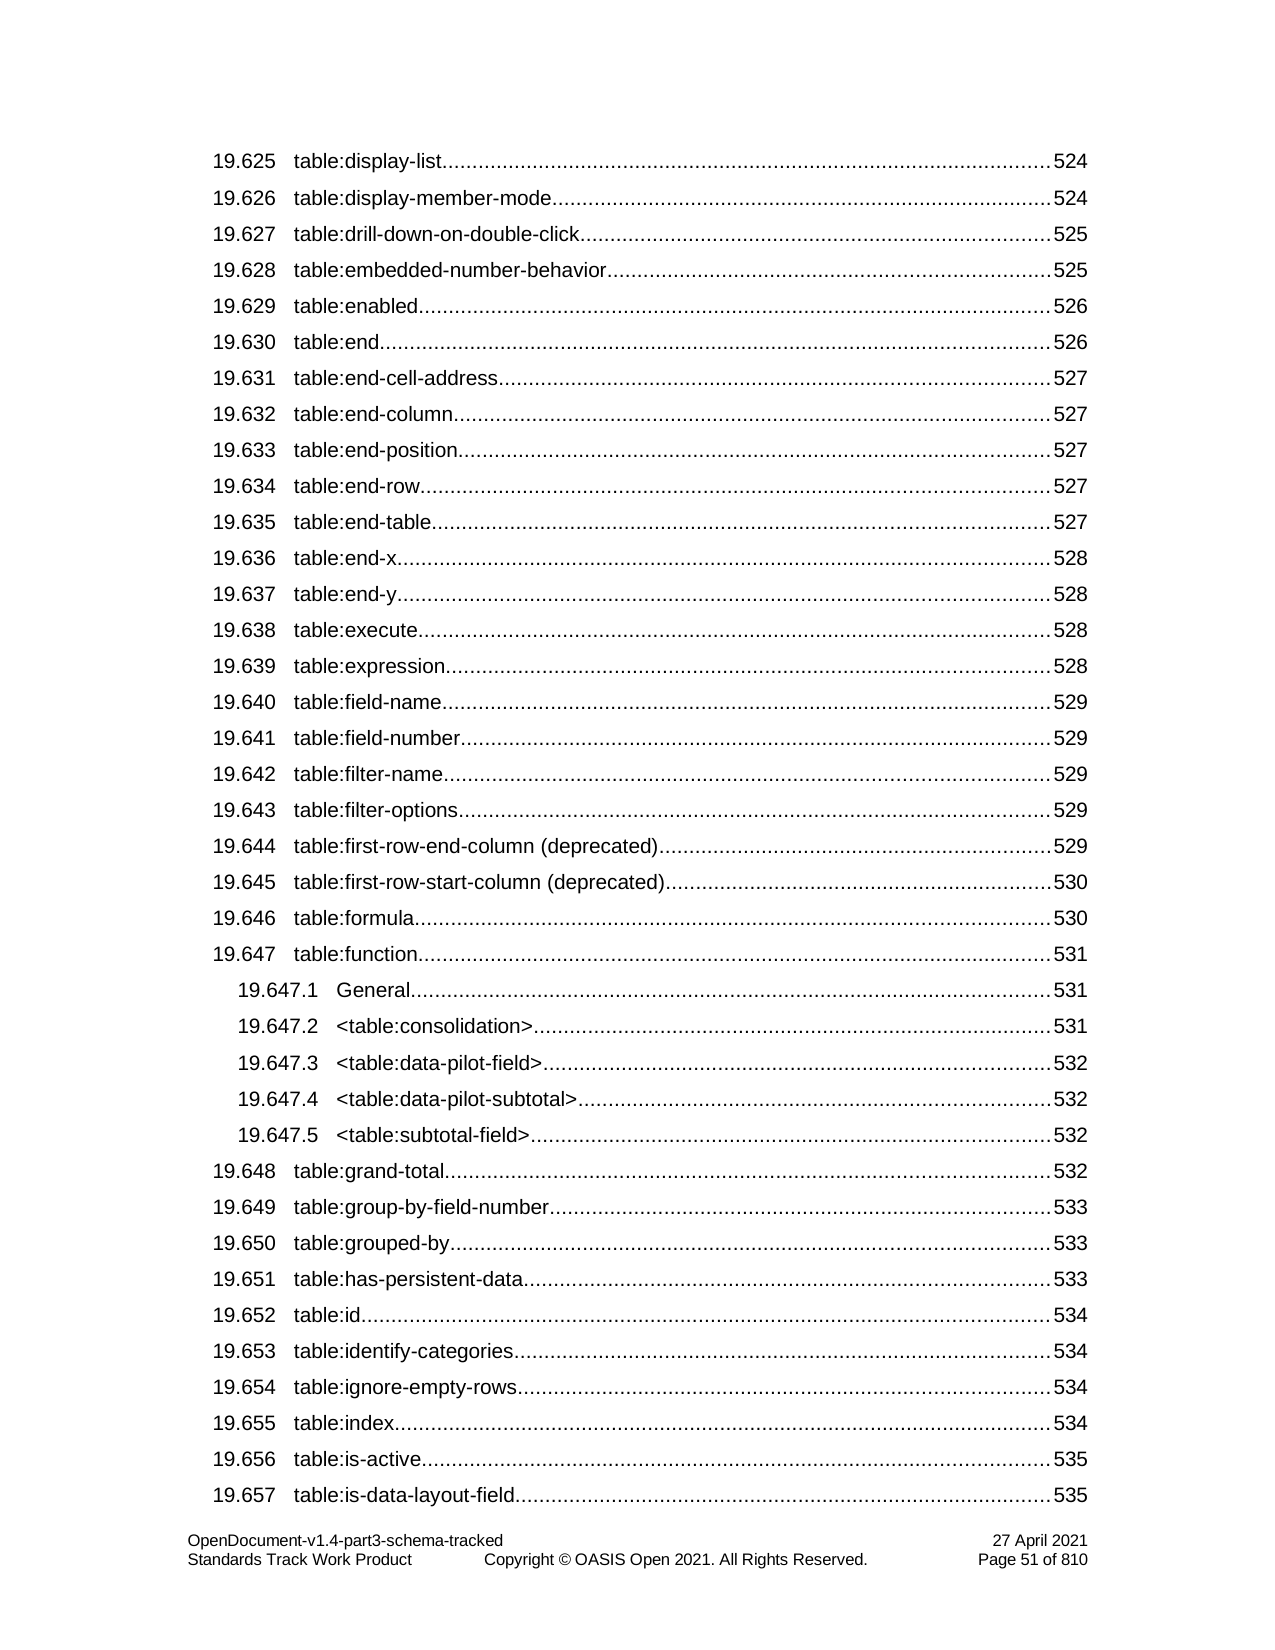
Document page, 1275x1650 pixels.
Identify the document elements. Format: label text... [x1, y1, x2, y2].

text 19.647.2 <table:consolidation> 531 [237, 1015, 1088, 1038]
text 19.641 table:field-number 529 [212, 727, 1088, 750]
text 19.625 table:display-list 524 [212, 150, 1088, 173]
text 19.639 table:expression 528 [212, 654, 1088, 678]
text 19.638 table:execute 528 [212, 618, 1088, 642]
text 19.628 table:embedded-number-behavior 525 [212, 258, 1088, 282]
text 19.653 table:identify-categories 534 [212, 1339, 1088, 1363]
text 19.635 table:end-table 527 [212, 510, 1088, 534]
text 19.647.4 <table:data-pilot-subtotal> 532 [237, 1087, 1088, 1111]
text 19.656 table:is-active 535 [212, 1447, 1088, 1471]
text 19.651 table:has-persistent-data 533 [212, 1267, 1088, 1291]
text 19.650 table:grouped-by 533 [212, 1231, 1088, 1255]
text 19.631 table:end-cell-address 527 [212, 366, 1088, 390]
text 19.646 table:formula 530 [212, 907, 1088, 930]
text 19.647 table:function 531 [212, 943, 1088, 966]
text 19.633 table:end-position 527 [212, 438, 1088, 462]
text 19.647.5 <table:subtotal-field> 532 [237, 1123, 1088, 1147]
text 19.627 table:drill-down-on-double-click 525 [212, 222, 1088, 246]
text 19.642 table:filter-name 529 [212, 763, 1088, 786]
text 19.636 table:end-x 528 [212, 546, 1088, 570]
text 19.647.3 <table:data-pilot-field> 532 [237, 1051, 1088, 1074]
text 19.640 table:field-name 529 [212, 691, 1088, 714]
text 19.647.1 General 531 [237, 979, 1088, 1002]
text 19.654 table:ignore-empty-rows 534 [212, 1375, 1088, 1399]
text 19.645 table:first-row-start-column (deprecated) 530 [212, 871, 1088, 894]
text 19.648 table:grand-total 532 [212, 1159, 1088, 1183]
text 19.643 table:filter-options 529 [212, 799, 1088, 822]
text 19.630 table:end 526 [212, 330, 1088, 354]
text 19.626 table:display-member-mode 524 [212, 186, 1088, 209]
text 19.649 table:group-by-field-number 533 [212, 1195, 1088, 1219]
text 19.637 table:end-y 528 [212, 582, 1088, 606]
text 19.655 table:index 534 [212, 1411, 1088, 1435]
text 19.652 table:id 534 [212, 1303, 1088, 1327]
text 19.657 table:is-data-layout-field 535 [212, 1483, 1088, 1507]
text 19.644 table:first-row-end-column (deprecated) 529 [212, 835, 1088, 858]
text 19.632 table:end-column 527 [212, 402, 1088, 426]
text 19.629 table:enabled 526 [212, 294, 1088, 318]
text 19.634 table:end-row 527 [212, 474, 1088, 498]
